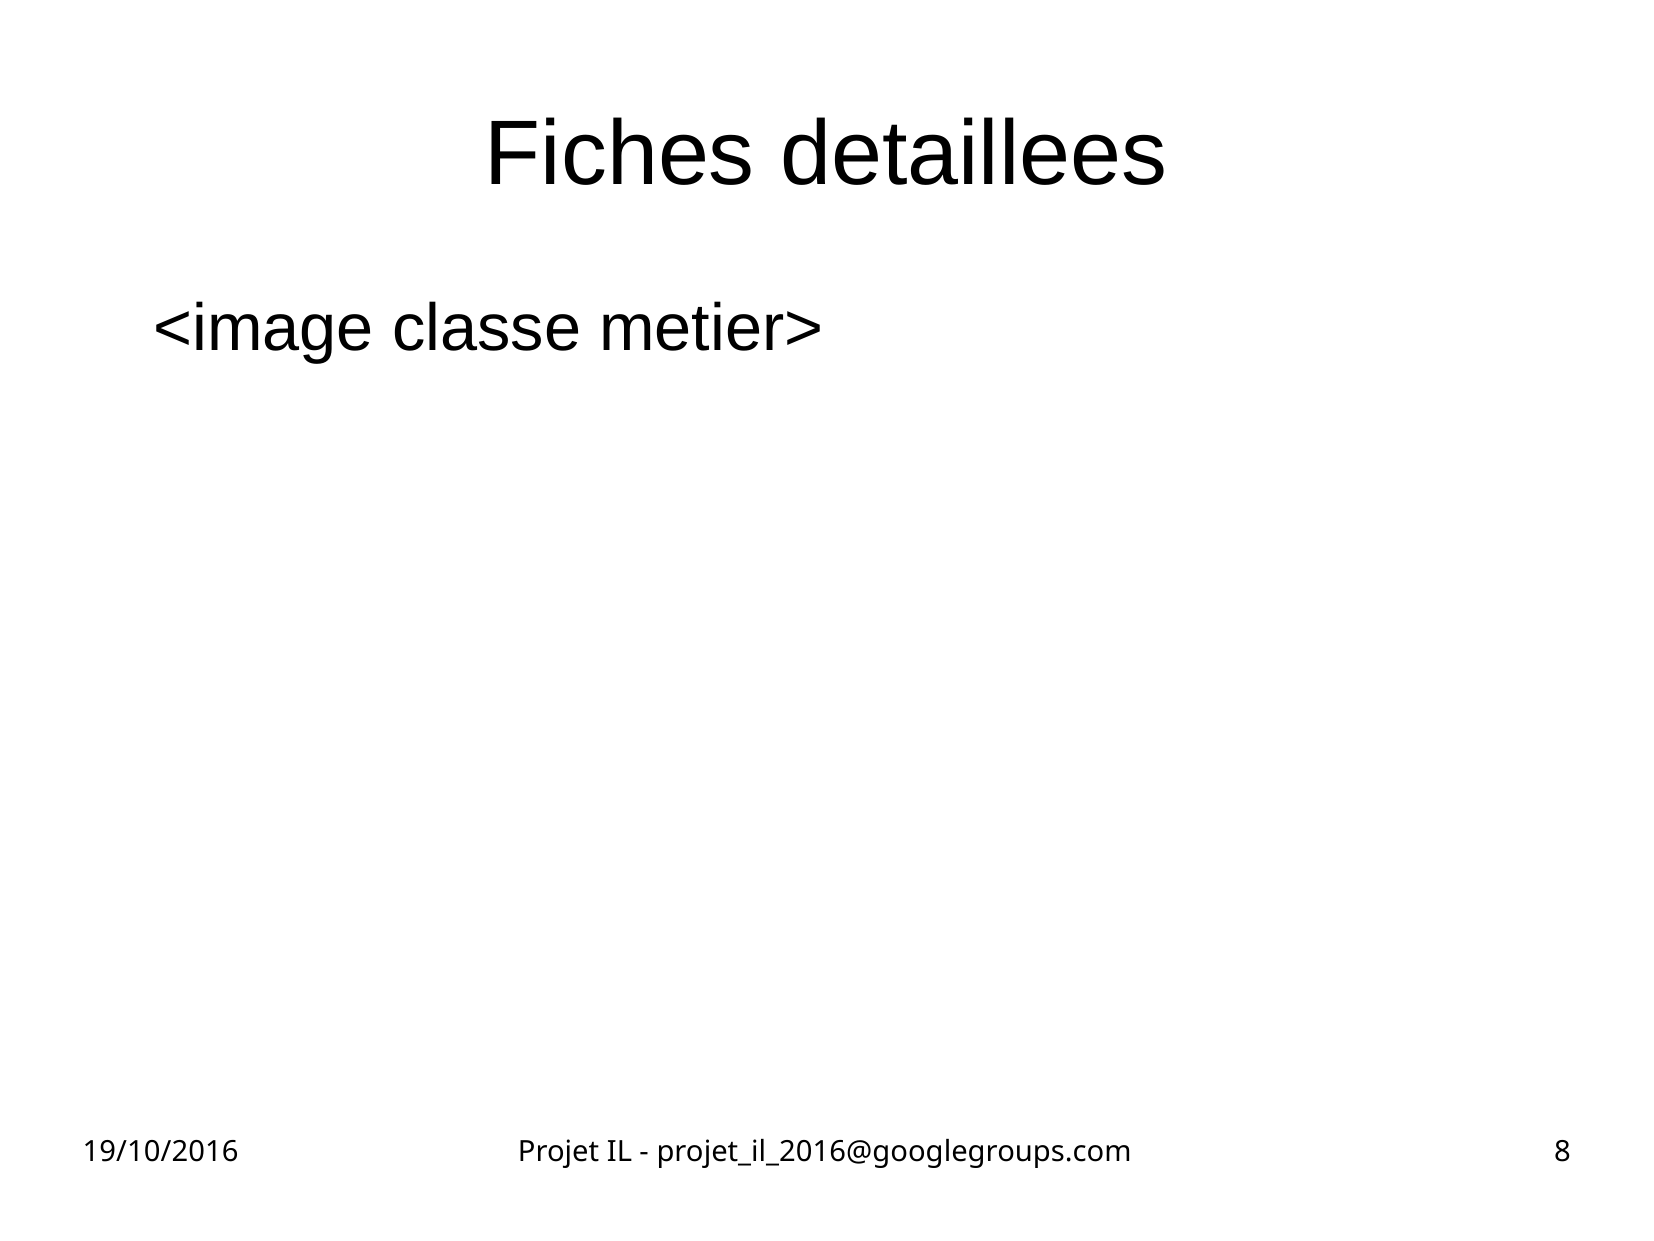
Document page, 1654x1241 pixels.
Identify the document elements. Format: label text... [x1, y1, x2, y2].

title Fiches detaillees [82, 49, 1571, 257]
list <image classe metier> [82, 290, 1571, 1010]
